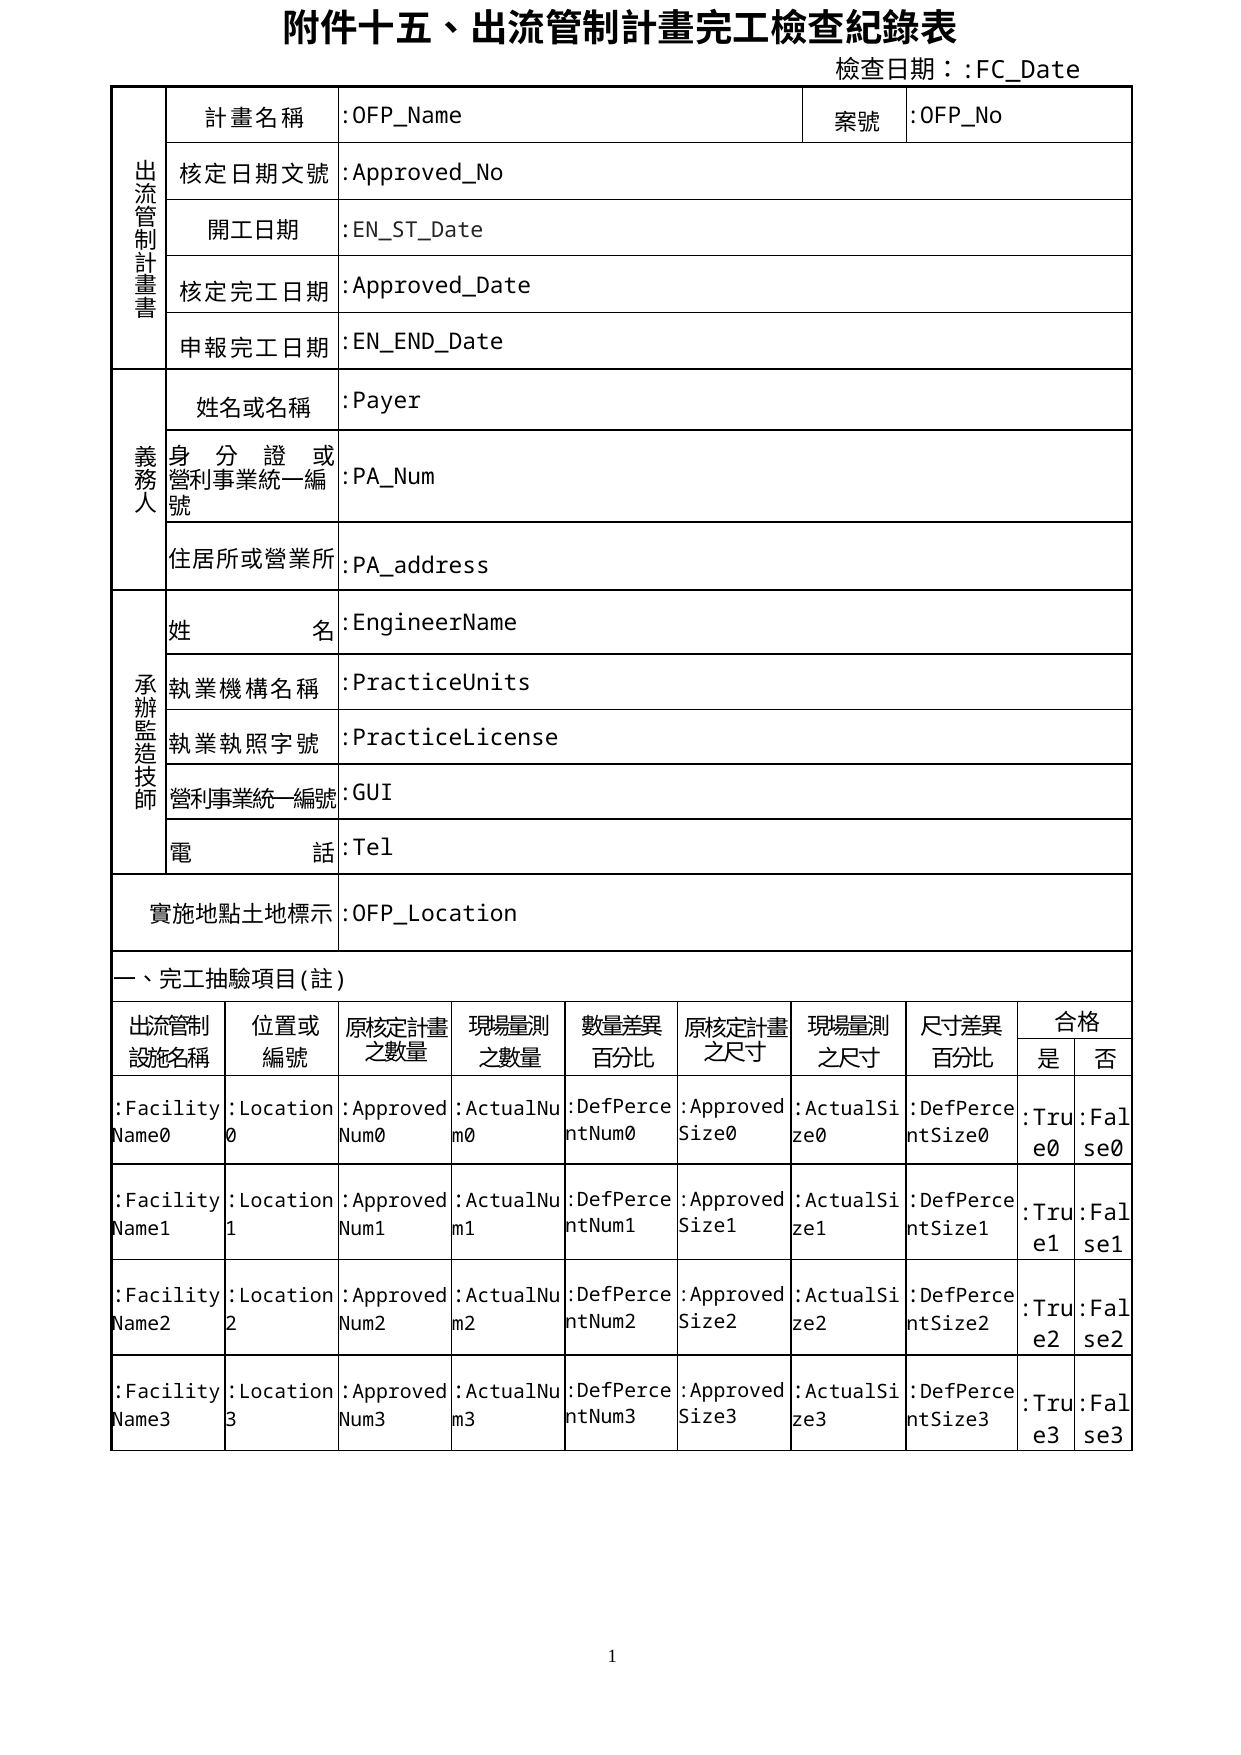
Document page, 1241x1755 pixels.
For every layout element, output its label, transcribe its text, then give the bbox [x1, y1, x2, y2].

table_cell 合格 [1018, 1002, 1131, 1038]
table_cell 姓 名 [167, 591, 338, 653]
table_header :OFP_Name [339, 88, 802, 142]
table_cell 否 [1075, 1039, 1131, 1074]
table_cell 營利事業統一編號 [167, 765, 338, 818]
table_header 出流管制計畫書 [113, 88, 165, 368]
table_cell :True2 [1018, 1260, 1074, 1354]
table_cell :EN_END_Date [339, 313, 1131, 368]
table_cell :ActualSize2 [792, 1260, 905, 1354]
table_cell :FacilityName2 [113, 1260, 224, 1354]
table_cell :ActualNum1 [452, 1165, 564, 1259]
table_cell :ApprovedNum1 [339, 1165, 451, 1259]
table_cell 執業機構名稱 [167, 655, 338, 708]
table_cell :FacilityName1 [113, 1165, 224, 1259]
table_cell :PA_Num [339, 431, 1131, 521]
table_cell :Payer [339, 370, 1131, 429]
table_cell :True0 [1018, 1076, 1074, 1163]
table_cell :ActualSize1 [792, 1165, 905, 1259]
table_cell :ApprovedSize3 [678, 1356, 790, 1450]
table_cell :ActualSize0 [792, 1076, 905, 1163]
table_cell :PracticeLicense [339, 710, 1131, 763]
table_cell 數量差異百分比 [566, 1002, 677, 1074]
table_cell :DefPercentSize3 [907, 1356, 1017, 1450]
text 檢查日期：:FC_Date [835, 52, 1241, 85]
table_cell :ApprovedSize1 [678, 1165, 790, 1259]
table_cell 開工日期 [167, 200, 338, 255]
table_cell :FacilityName0 [113, 1076, 224, 1163]
table_cell :ApprovedSize2 [678, 1260, 790, 1354]
table_cell 姓名或名稱 [167, 370, 338, 429]
table_cell :Location2 [226, 1260, 338, 1354]
table_cell :DefPercentNum1 [566, 1165, 677, 1259]
table_cell :OFP_Location [339, 875, 1131, 950]
table_cell 核定日期文號 [167, 143, 338, 198]
table_cell :ActualNum0 [452, 1076, 564, 1163]
table_cell 身 分 證 或營利事業統一編號 [167, 431, 338, 521]
table_cell :ActualNum3 [452, 1356, 564, 1450]
table_cell 現場量測之數量 [452, 1002, 564, 1074]
table_cell :ApprovedNum3 [339, 1356, 451, 1450]
table_header 案號 [803, 88, 906, 142]
table_cell 位置或編號 [226, 1002, 338, 1074]
table_cell 原核定計畫之數量 [339, 1002, 451, 1074]
table_cell :ActualNum2 [452, 1260, 564, 1354]
table_cell 是 [1018, 1039, 1074, 1074]
table_cell 現場量測之尺寸 [792, 1002, 905, 1074]
table_cell :False1 [1075, 1165, 1131, 1259]
table_cell :Location1 [226, 1165, 338, 1259]
table_cell :DefPercentNum0 [566, 1076, 677, 1163]
table_cell 出流管制設施名稱 [113, 1002, 224, 1074]
table_cell :DefPercentNum2 [566, 1260, 677, 1354]
table_cell :False3 [1075, 1356, 1131, 1450]
table_cell :ApprovedNum0 [339, 1076, 451, 1163]
table_cell :Location3 [226, 1356, 338, 1450]
table_cell :True1 [1018, 1165, 1074, 1259]
table_cell :EngineerName [339, 591, 1131, 653]
table_cell 執業執照字號 [167, 710, 338, 763]
table_cell :Approved_Date [339, 256, 1131, 311]
table_cell 義務人 [113, 370, 165, 589]
subtitle 附件十五、出流管制計畫完工檢查紀錄表 [282, 1, 1241, 52]
table_cell :Tel [339, 820, 1131, 873]
table_cell :ActualSize3 [792, 1356, 905, 1450]
table_cell :DefPercentSize2 [907, 1260, 1017, 1354]
table_cell :False0 [1075, 1076, 1131, 1163]
table_header :OFP_No [907, 88, 1131, 142]
table_cell 實施地點土地標示 [113, 875, 338, 950]
table_cell :DefPercentSize0 [907, 1076, 1017, 1163]
table_cell :Approved_No [339, 143, 1131, 198]
table_cell 原核定計畫之尺寸 [678, 1002, 790, 1074]
table_cell 尺寸差異百分比 [907, 1002, 1017, 1074]
table_cell :PA_address [339, 523, 1131, 589]
table_cell :EN_ST_Date [339, 200, 1131, 255]
table_cell :True3 [1018, 1356, 1074, 1450]
table_cell :GUI [339, 765, 1131, 818]
table_header 計畫名稱 [167, 88, 338, 142]
table_cell :PracticeUnits [339, 655, 1131, 708]
table_cell 一、完工抽驗項目(註) [113, 952, 1131, 1001]
table_cell 核定完工日期 [167, 256, 338, 311]
table_cell :Location0 [226, 1076, 338, 1163]
table_cell :DefPercentNum3 [566, 1356, 677, 1450]
table_cell 住居所或營業所 [167, 523, 338, 589]
table_cell :FacilityName3 [113, 1356, 224, 1450]
table_cell :ApprovedNum2 [339, 1260, 451, 1354]
table_cell 申報完工日期 [167, 313, 338, 368]
table_cell :DefPercentSize1 [907, 1165, 1017, 1259]
table_cell :False2 [1075, 1260, 1131, 1354]
table_cell 承辦監造技師 [113, 591, 165, 873]
table_cell :ApprovedSize0 [678, 1076, 790, 1163]
table_cell 電 話 [167, 820, 338, 873]
